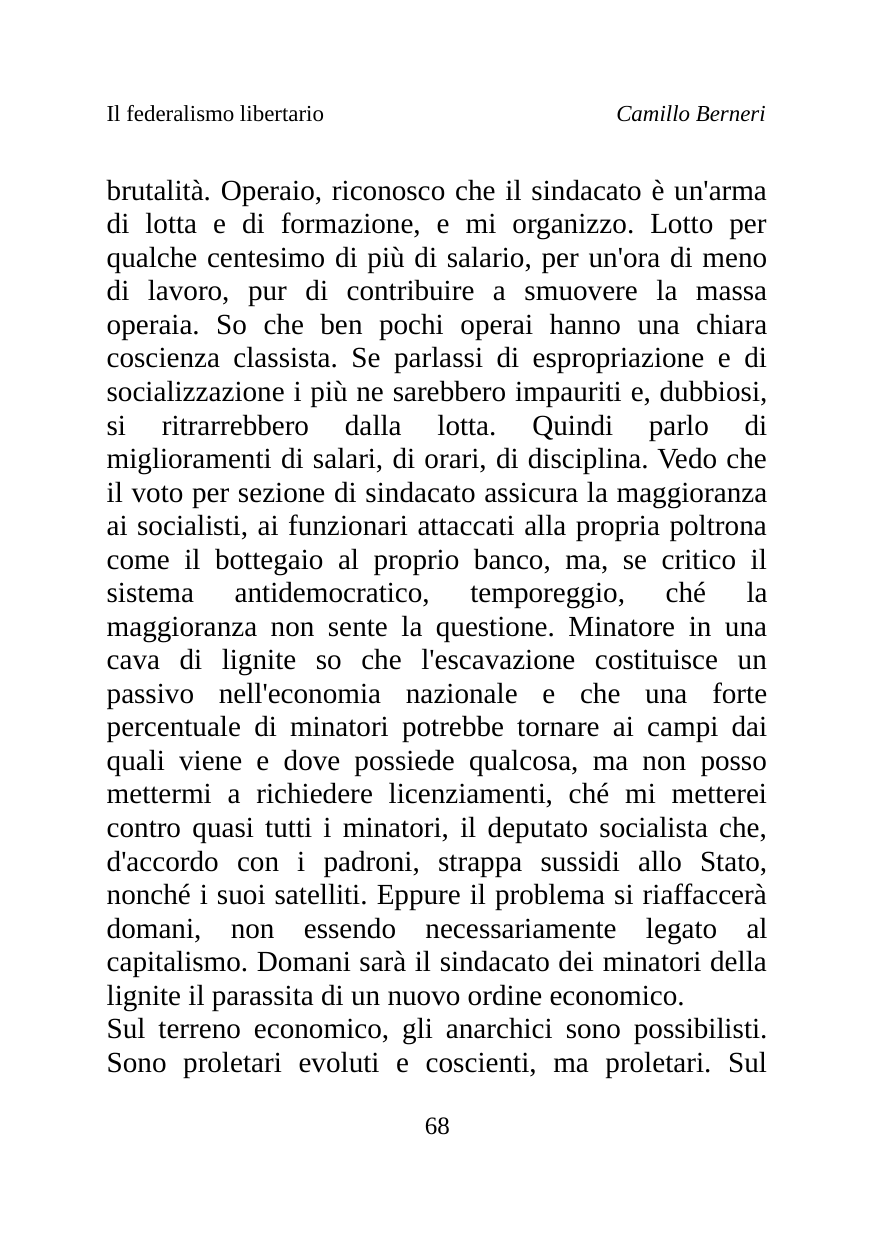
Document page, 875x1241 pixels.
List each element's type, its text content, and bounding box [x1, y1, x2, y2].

text Sul terreno economico, gli anarchici sono possibilisti. Sono proletari evoluti e coscienti, ma proletari. Sul [106, 1011, 768, 1078]
text brutalità. Operaio, riconosco che il sindacato è un'arma di lotta e di formazione, e mi organizzo. Lotto per qualche centesimo di più di salario, per un'ora di meno di lavoro, pur di contribuire a smuovere la massa operaia. So che ben pochi operai hanno una chiara coscienza classista. Se parlassi di espropriazione e di socializzazione i più ne sarebbero impauriti e, dubbiosi, si ritrarrebbero dalla lotta. Quindi parlo di miglioramenti di salari, di orari, di disciplina. Vedo che il voto per sezione di sindacato assicura la maggioranza ai socialisti, ai funzionari attaccati alla propria poltrona come il bottegaio al proprio banco, ma, se critico il sistema antidemocratico, temporeggio, ché la maggioranza non sente la questione. Minatore in una cava di lignite so che l'escavazione costituisce un passivo nell'economia nazionale e che una forte percentuale di minatori potrebbe tornare ai campi dai quali viene e dove possiede qualcosa, ma non posso mettermi a richiedere licenziamenti, ché mi metterei contro quasi tutti i minatori, il deputato socialista che, d'accordo con i padroni, strappa sussidi allo Stato, nonché i suoi satelliti. Eppure il problema si riaffaccerà domani, non essendo necessariamente legato al capitalismo. Domani sarà il sindacato dei minatori della lignite il parassita di un nuovo ordine economico. [106, 173, 768, 1011]
